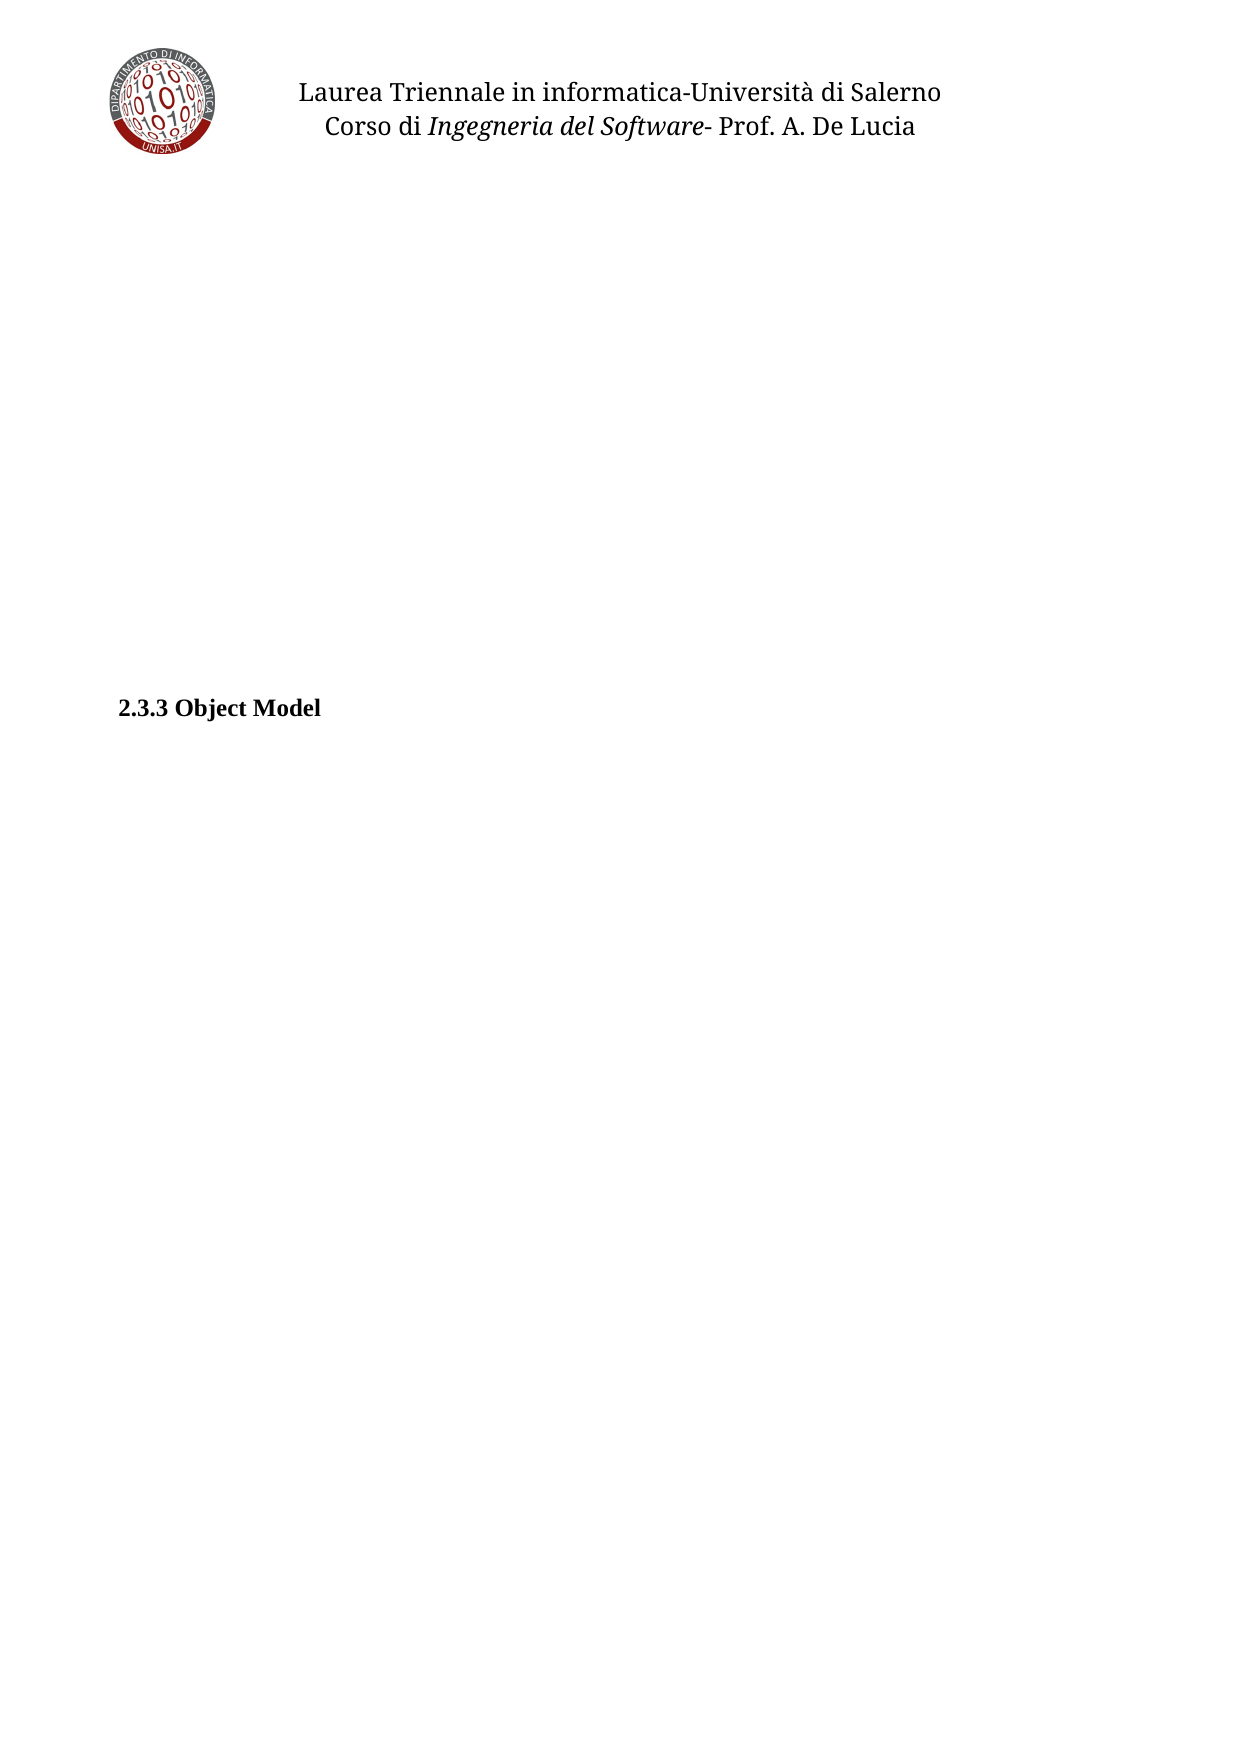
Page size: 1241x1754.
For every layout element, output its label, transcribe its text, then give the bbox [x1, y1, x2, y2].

text 2.3.3 Object Model [118, 693, 1122, 722]
picture [109, 48, 215, 154]
